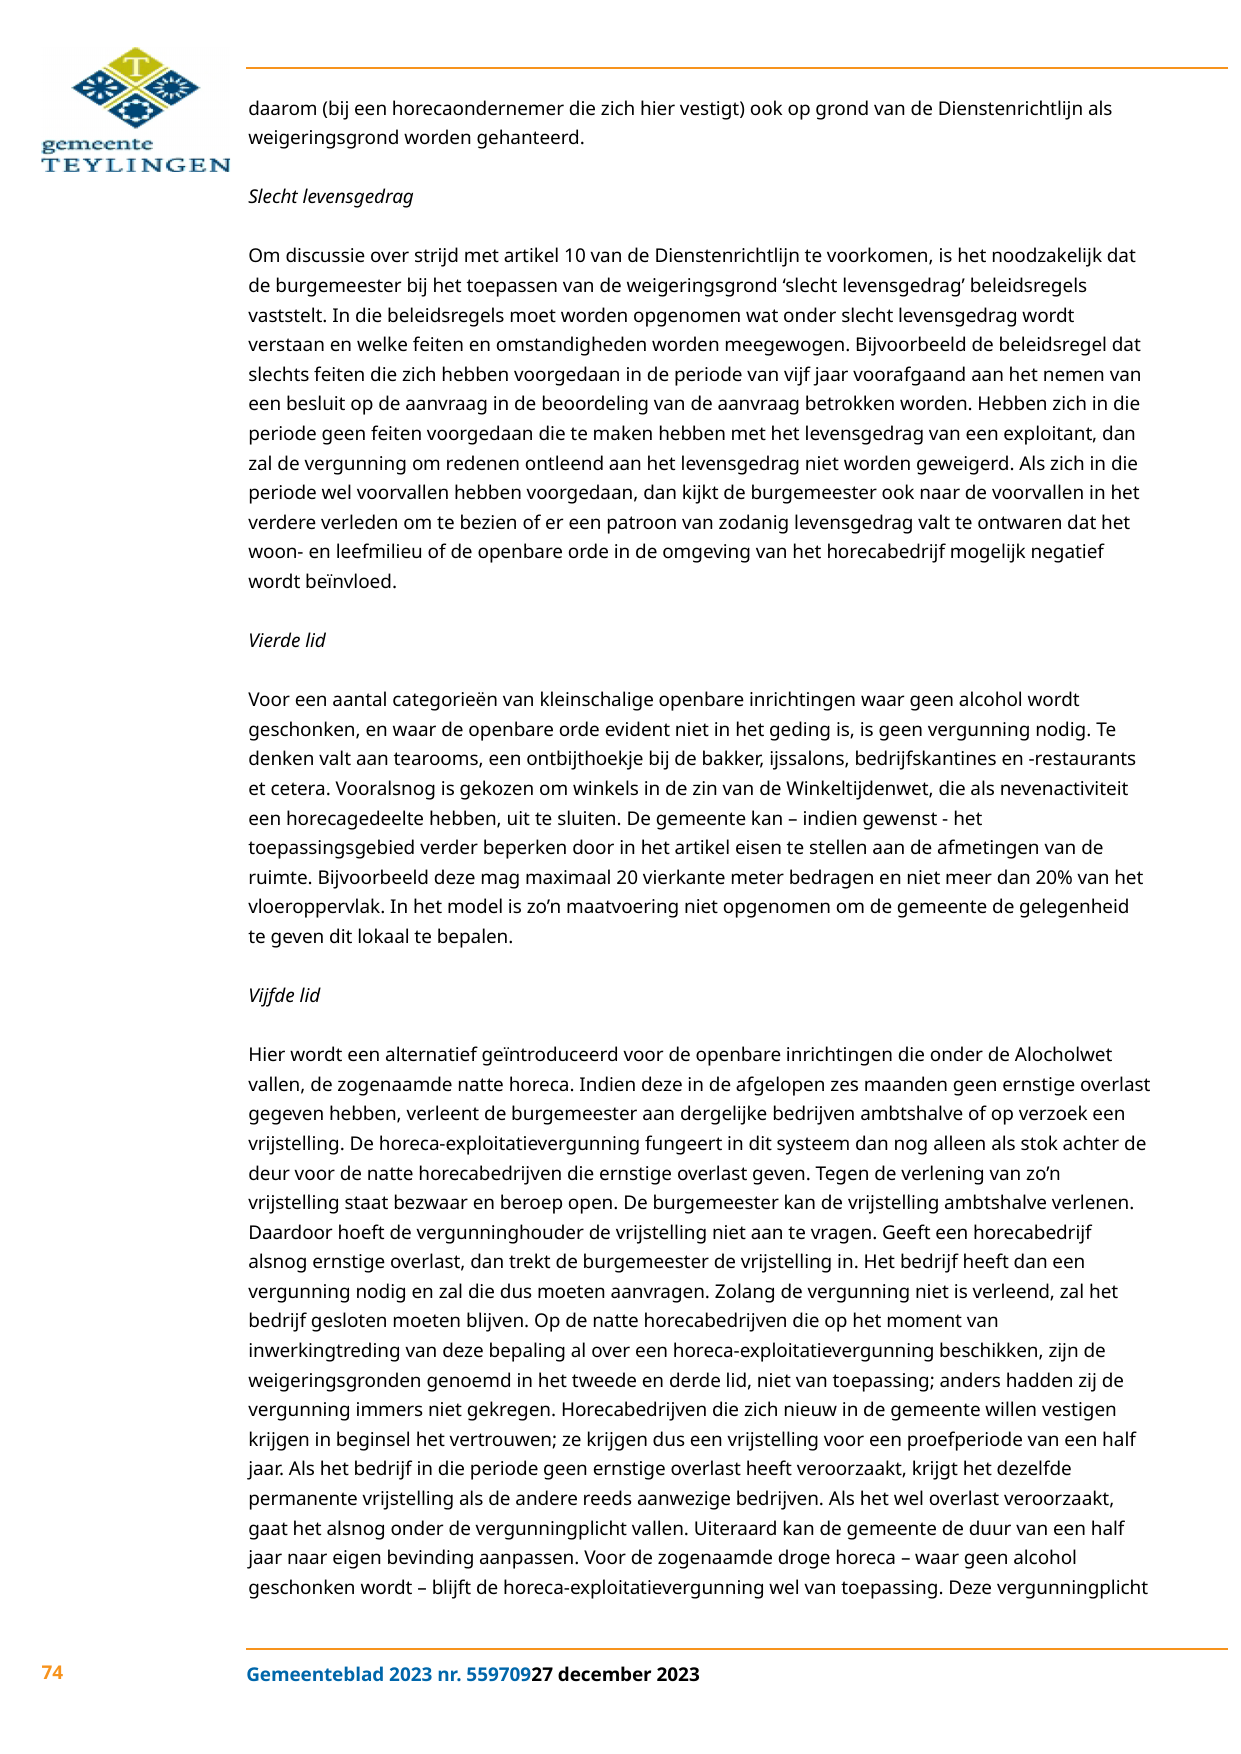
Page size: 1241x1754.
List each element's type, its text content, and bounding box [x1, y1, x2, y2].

text Vierde lid [248, 627, 1152, 653]
text Vijfde lid [248, 982, 1152, 1008]
text Voor een aantal categorieën van kleinschalige openbare inrichtingen waar geen alcohol wordt geschonken, en waar de openbare orde evident niet in het geding is, is geen vergunning nodig. Te denken valt aan tearooms, een ontbijthoekje bij de bakker, ijssalons, bedrijfskantines en -restaurants et cetera. Vooralsnog is gekozen om winkels in de zin van de Winkeltijdenwet, die als nevenactiviteit een horecagedeelte hebben, uit te sluiten. De gemeente kan – indien gewenst - het toepassingsgebied verder beperken door in het artikel eisen te stellen aan de afmetingen van de ruimte. Bijvoorbeeld deze mag maximaal 20 vierkante meter bedragen en niet meer dan 20% van het vloeroppervlak. In het model is zo’n maatvoering niet opgenomen om de gemeente de gelegenheid te geven dit lokaal te bepalen. [248, 686, 1152, 949]
text daarom (bij een horecaondernemer die zich hier vestigt) ook op grond van de Dienstenrichtlijn als weigeringsgrond worden gehanteerd. [248, 95, 1152, 150]
text Hier wordt een alternatief geïntroduceerd voor de openbare inrichtingen die onder de Alocholwet vallen, de zogenaamde natte horeca. Indien deze in de afgelopen zes maanden geen ernstige overlast gegeven hebben, verleent de burgemeester aan dergelijke bedrijven ambtshalve of op verzoek een vrijstelling. De horeca-exploitatievergunning fungeert in dit systeem dan nog alleen als stok achter de deur voor de natte horecabedrijven die ernstige overlast geven. Tegen de verlening van zo’n vrijstelling staat bezwaar en beroep open. De burgemeester kan de vrijstelling ambtshalve verlenen. Daardoor hoeft de vergunninghouder de vrijstelling niet aan te vragen. Geeft een horecabedrijf alsnog ernstige overlast, dan trekt de burgemeester de vrijstelling in. Het bedrijf heeft dan een vergunning nodig en zal die dus moeten aanvragen. Zolang de vergunning niet is verleend, zal het bedrijf gesloten moeten blijven. Op de natte horecabedrijven die op het moment van inwerkingtreding van deze bepaling al over een horeca-exploitatievergunning beschikken, zijn de weigeringsgronden genoemd in het tweede en derde lid, niet van toepassing; anders hadden zij de vergunning immers niet gekregen. Horecabedrijven die zich nieuw in de gemeente willen vestigen krijgen in beginsel het vertrouwen; ze krijgen dus een vrijstelling voor een proefperiode van een half jaar. Als het bedrijf in die periode geen ernstige overlast heeft veroorzaakt, krijgt het dezelfde permanente vrijstelling als de andere reeds aanwezige bedrijven. Als het wel overlast veroorzaakt, gaat het alsnog onder de vergunningplicht vallen. Uiteraard kan de gemeente de duur van een half jaar naar eigen bevinding aanpassen. Voor de zogenaamde droge horeca – waar geen alcohol geschonken wordt – blijft de horeca-exploitatievergunning wel van toepassing. Deze vergunningplicht [248, 1041, 1152, 1600]
text Slecht levensgedrag [248, 183, 1152, 209]
picture [41, 47, 231, 172]
text Om discussie over strijd met artikel 10 van de Dienstenrichtlijn te voorkomen, is het noodzakelijk dat de burgemeester bij het toepassen van de weigeringsgrond ‘slecht levensgedrag’ beleidsregels vaststelt. In die beleidsregels moet worden opgenomen wat onder slecht levensgedrag wordt verstaan en welke feiten en omstandigheden worden meegewogen. Bijvoorbeeld de beleidsregel dat slechts feiten die zich hebben voorgedaan in de periode van vijf jaar voorafgaand aan het nemen van een besluit op de aanvraag in de beoordeling van de aanvraag betrokken worden. Hebben zich in die periode geen feiten voorgedaan die te maken hebben met het levensgedrag van een exploitant, dan zal de vergunning om redenen ontleend aan het levensgedrag niet worden geweigerd. Als zich in die periode wel voorvallen hebben voorgedaan, dan kijkt de burgemeester ook naar de voorvallen in het verdere verleden om te bezien of er een patroon van zodanig levensgedrag valt te ontwaren dat het woon- en leefmilieu of de openbare orde in de omgeving van het horecabedrijf mogelijk negatief wordt beïnvloed. [248, 243, 1152, 594]
